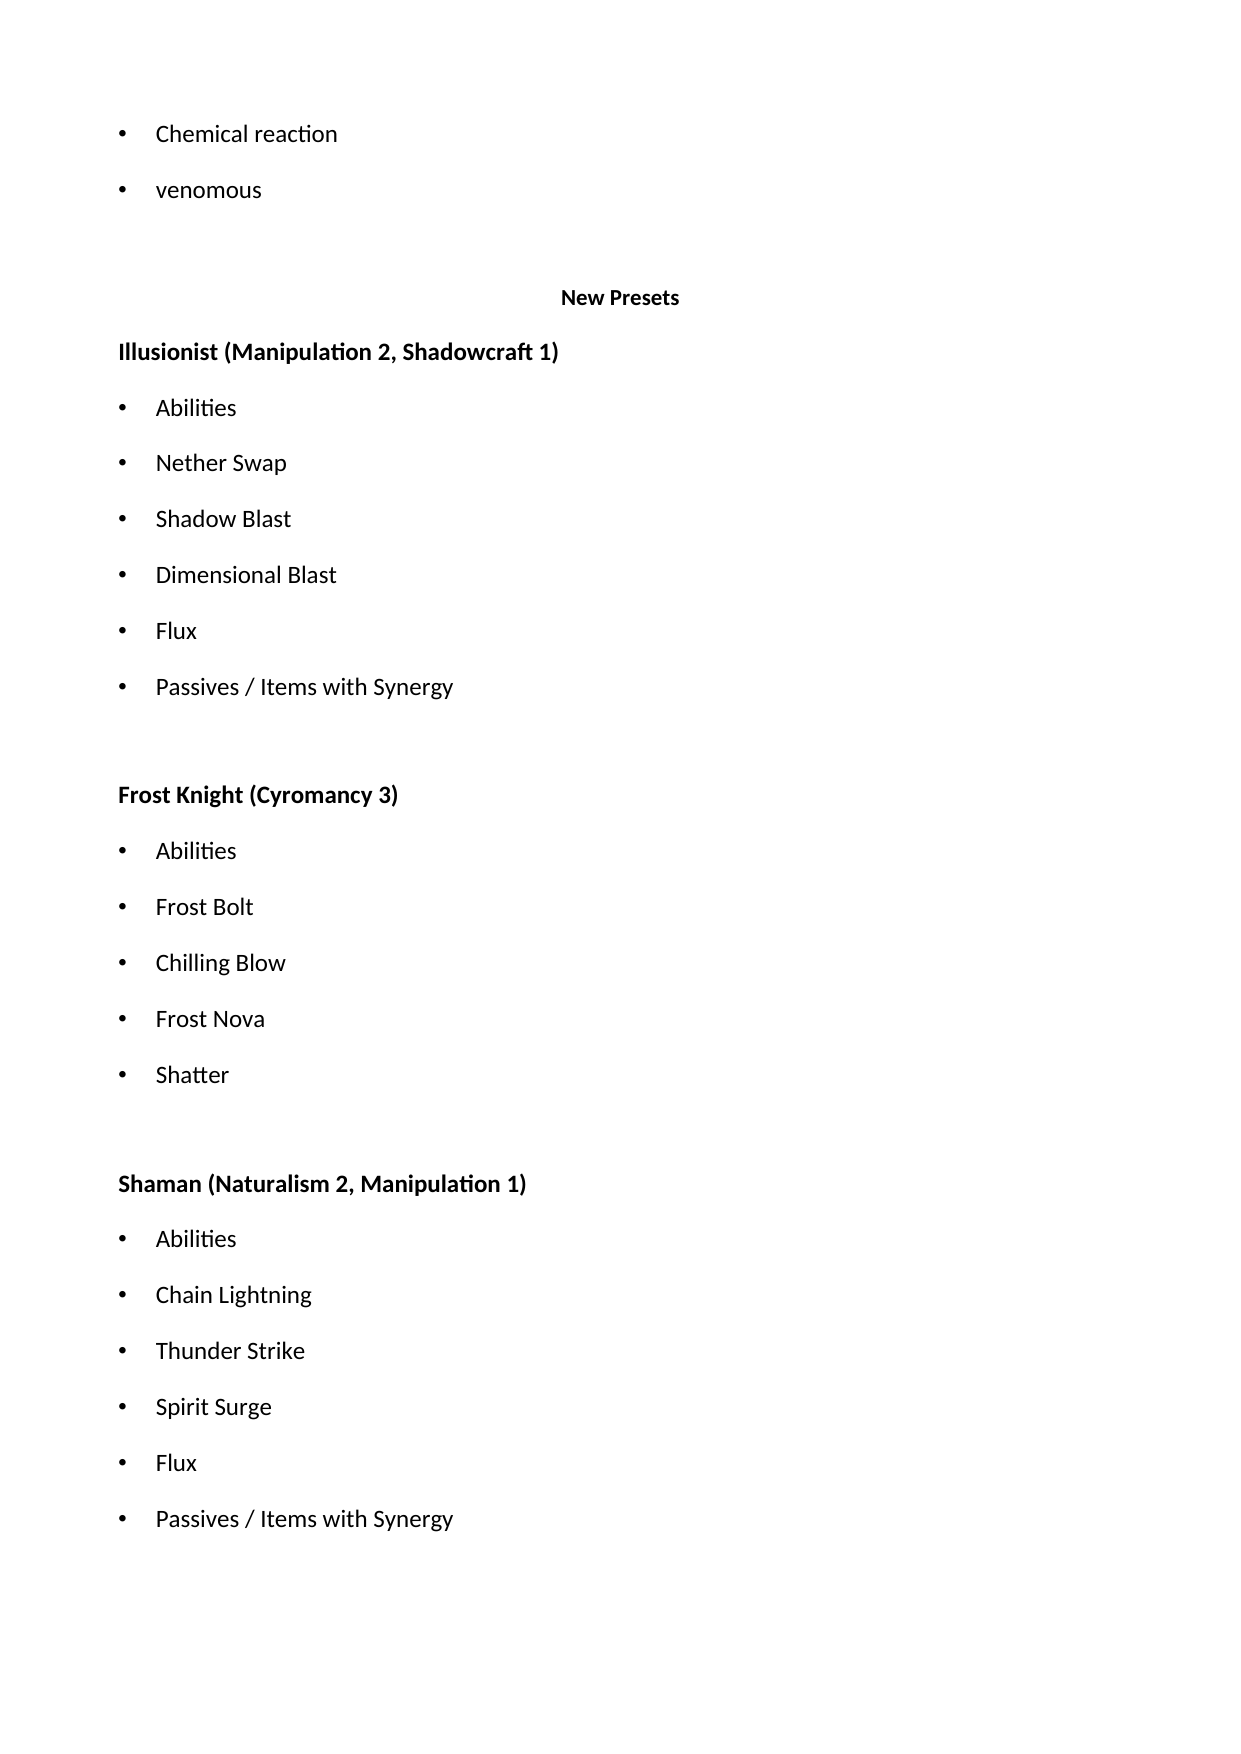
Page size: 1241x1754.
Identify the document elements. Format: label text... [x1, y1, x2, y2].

list Abilities [81, 1223, 1122, 1254]
list Chain Lightning [81, 1279, 1122, 1310]
list Passives / Items with Synergy [81, 1503, 1122, 1533]
list venomous [81, 174, 1122, 204]
list Shadow Blast [81, 503, 1122, 534]
text Shaman (Naturalism 2, Manipulation 1) [118, 1168, 1122, 1198]
list Thunder Strike [81, 1335, 1122, 1366]
list Passives / Items with Synergy [81, 671, 1122, 701]
text New Presets [118, 283, 1122, 311]
text Frost Knight (Cyromancy 3) [118, 780, 1122, 810]
list Flux [81, 1447, 1122, 1477]
list Chilling Blow [81, 947, 1122, 978]
list Abilities [81, 836, 1122, 866]
list Abilities [81, 392, 1122, 422]
list Shatter [81, 1059, 1122, 1089]
list Chemical reaction [81, 118, 1122, 149]
list Spirit Surge [81, 1391, 1122, 1422]
list Flux [81, 615, 1122, 646]
text Illusionist (Manipulation 2, Shadowcraft 1) [118, 336, 1122, 366]
list Nether Swap [81, 447, 1122, 478]
list Dimensional Blast [81, 559, 1122, 590]
list Frost Bolt [81, 891, 1122, 922]
list Frost Nova [81, 1003, 1122, 1033]
